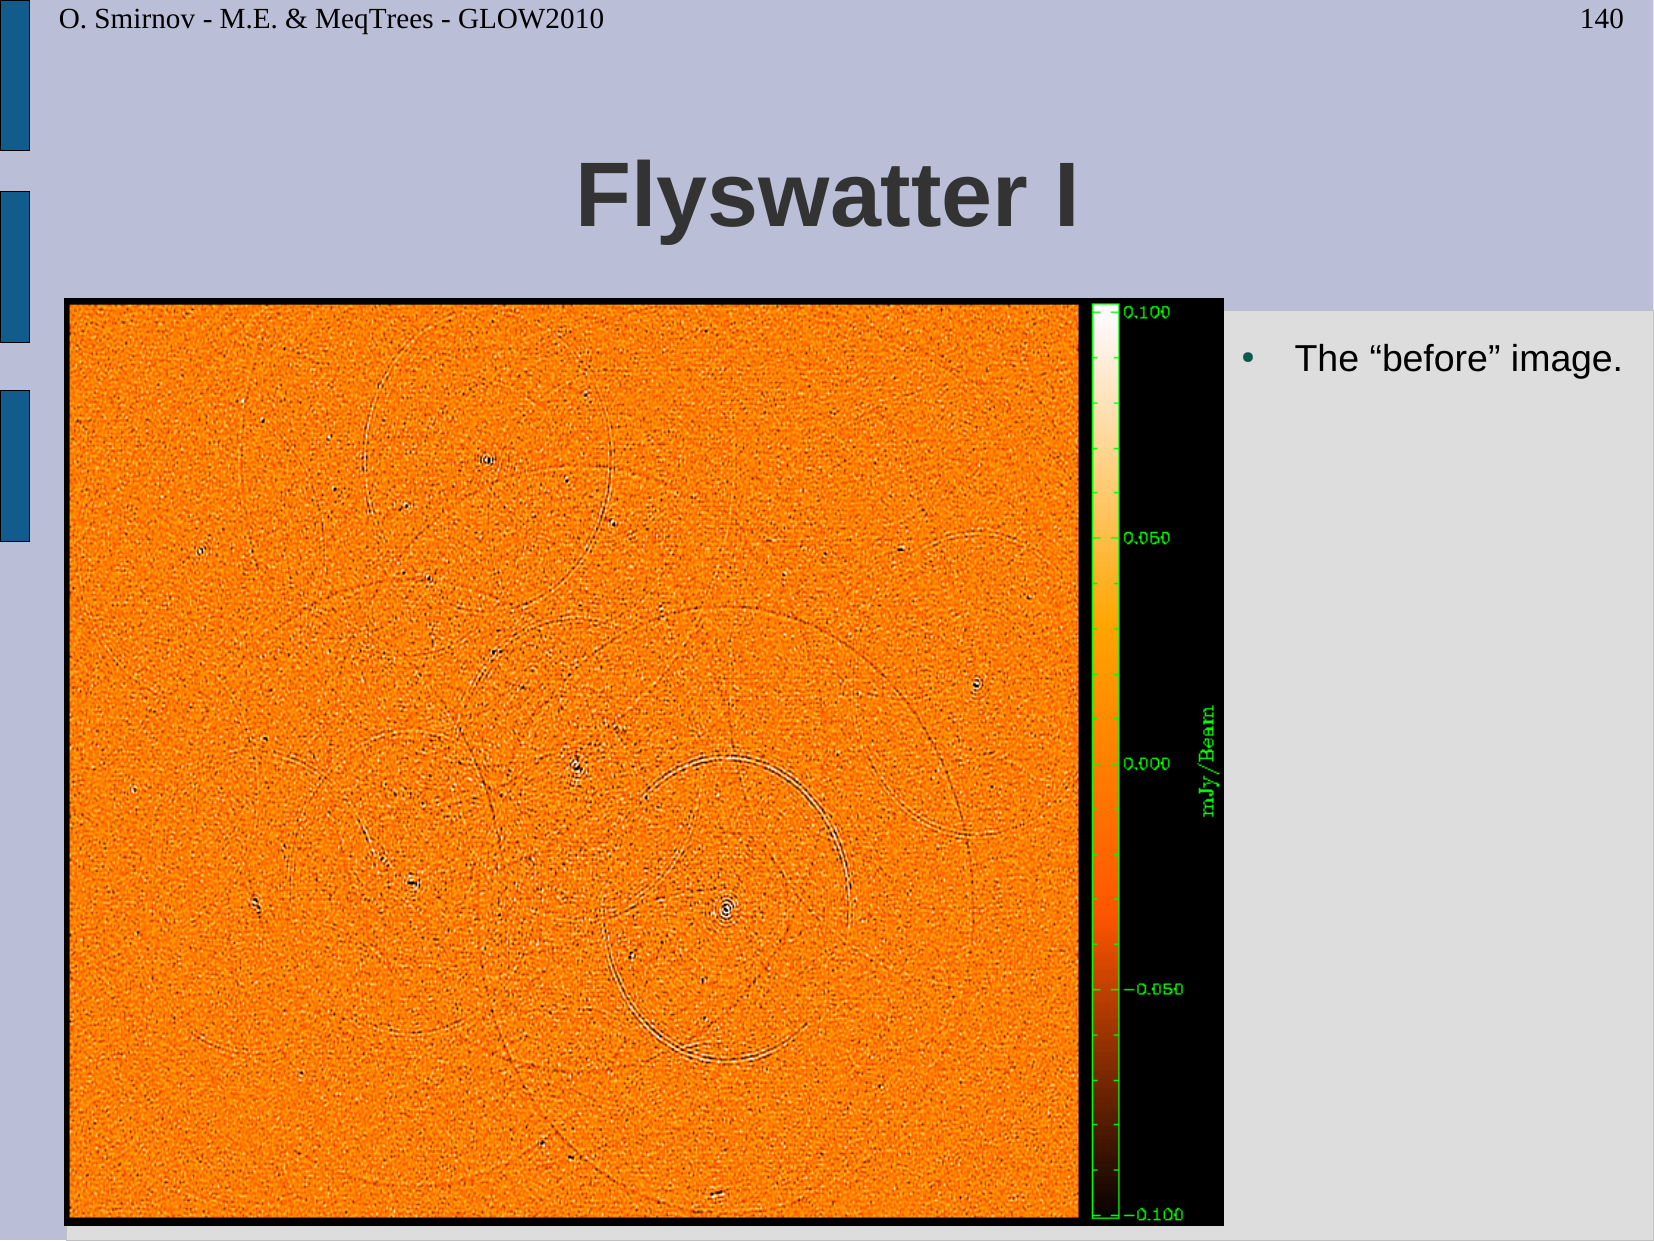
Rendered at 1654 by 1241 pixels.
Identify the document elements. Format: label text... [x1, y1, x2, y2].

title Flyswatter I [121, 91, 1534, 299]
list The “before” image. [1223, 337, 1654, 1163]
picture [64, 298, 1224, 1226]
